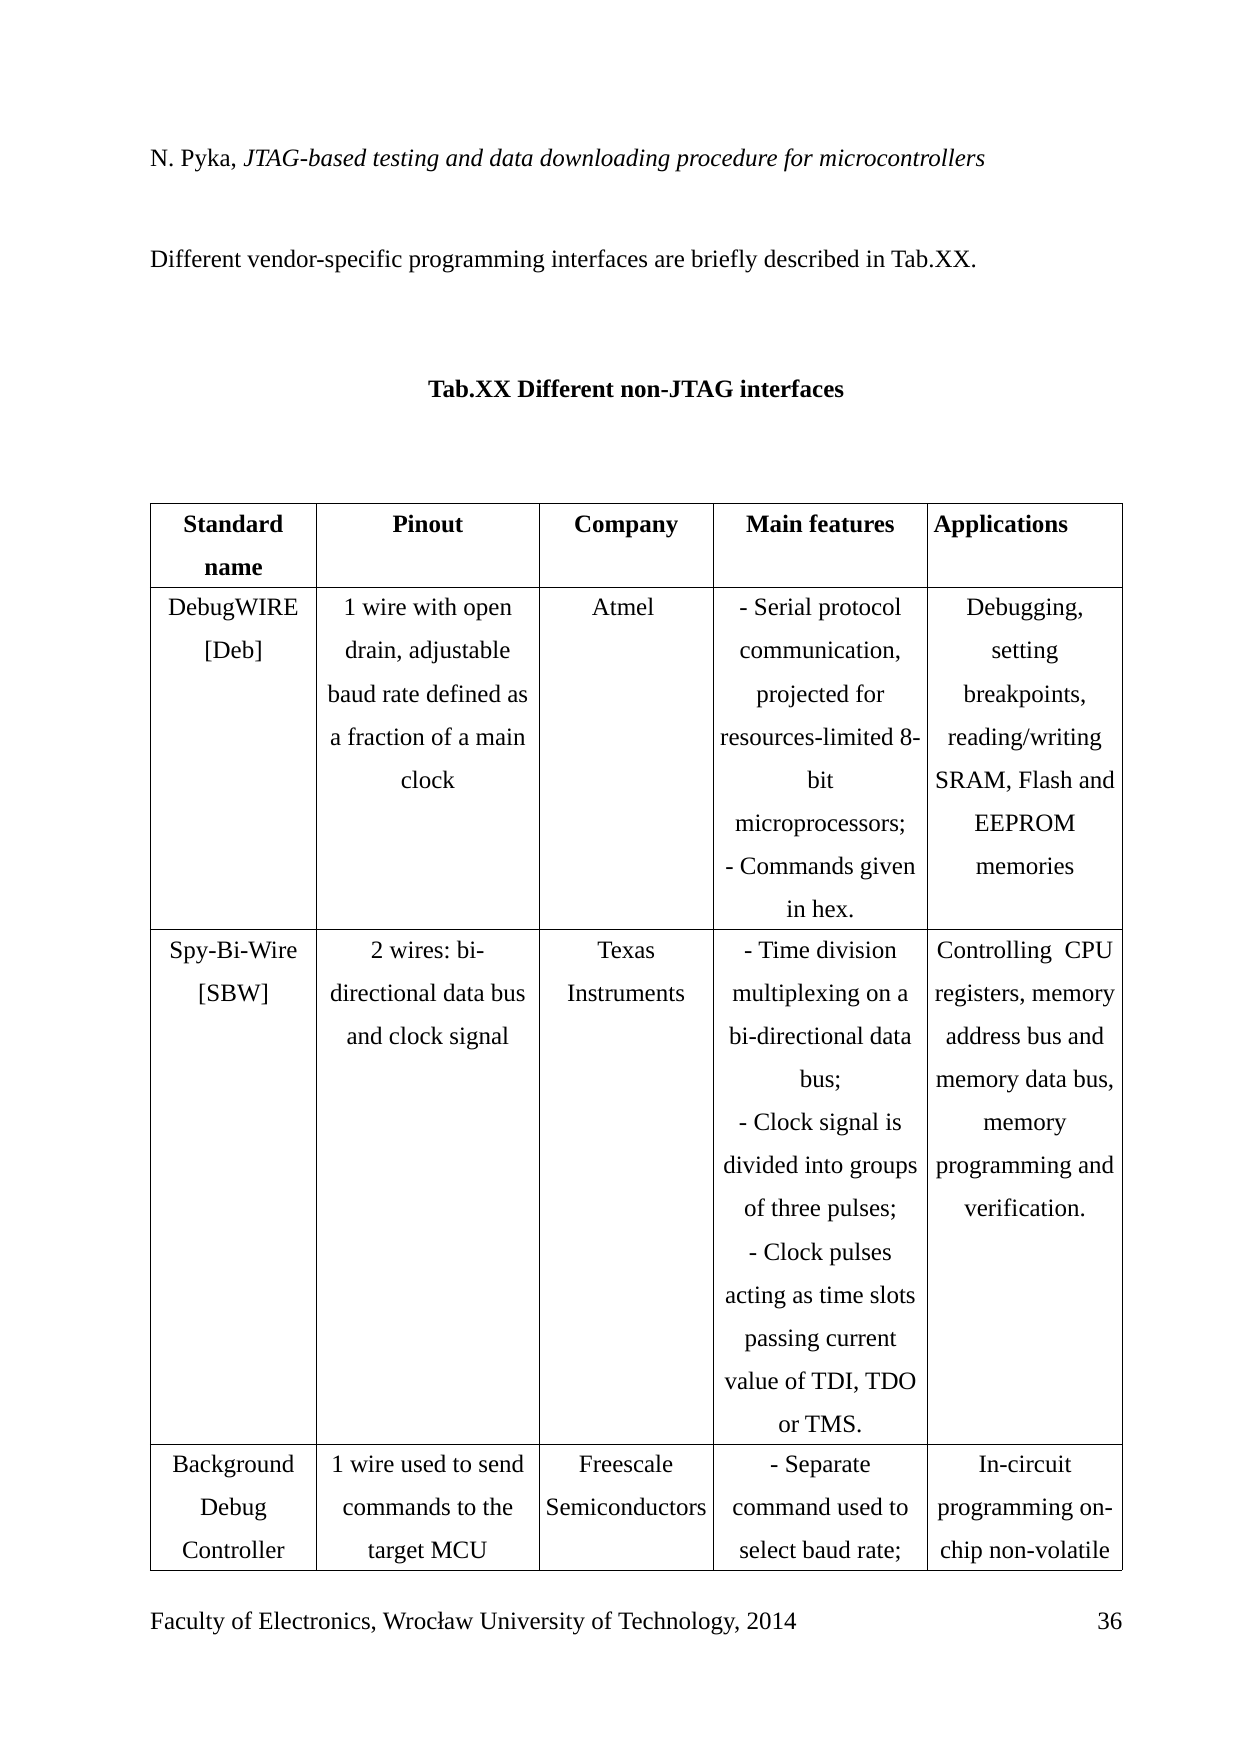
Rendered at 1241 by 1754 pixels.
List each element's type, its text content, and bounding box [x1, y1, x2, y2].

table_cell Controlling CPU registers, memory address bus and memory data bus, memory programming and verification. [928, 930, 1122, 1443]
table_cell - Separate command used to select baud rate; [714, 1445, 927, 1570]
table_header Pinout [317, 504, 539, 587]
table_cell - Serial protocol communication, projected for resources-limited 8-bit microprocessors; - Commands given in hex. [714, 588, 927, 929]
table_cell 2 wires: bi-directional data bus and clock signal [317, 930, 539, 1443]
table_cell - Time division multiplexing on a bi-directional data bus; - Clock signal is divided into groups of three pulses; - Clock pulses acting as time slots passing current value of TDI, TDO or TMS. [714, 930, 927, 1443]
table_cell DebugWIRE [Deb] [151, 588, 316, 929]
table_header Standard name [151, 504, 316, 587]
table_cell 1 wire with open drain, adjustable baud rate defined as a fraction of a main clock [317, 588, 539, 929]
text Different vendor-specific programming interfaces are briefly described in Tab.XX. [150, 244, 1122, 273]
table_cell Debugging, setting breakpoints, reading/writing SRAM, Flash and EEPROM memories [928, 588, 1122, 929]
table_cell Background Debug Controller [151, 1445, 316, 1570]
table_header Main features [714, 504, 927, 587]
table_cell Texas Instruments [540, 930, 713, 1443]
table_cell Atmel [540, 588, 713, 929]
table_cell Spy-Bi-Wire [SBW] [151, 930, 316, 1443]
table_cell In-circuit programming on-chip non-volatile [928, 1445, 1122, 1570]
table_header Company [540, 504, 713, 587]
text Tab.XX Different non-JTAG interfaces [150, 374, 1122, 403]
table_cell 1 wire used to send commands to the target MCU [317, 1445, 539, 1570]
table_header Applications [928, 504, 1122, 587]
table_cell Freescale Semiconductors [540, 1445, 713, 1570]
